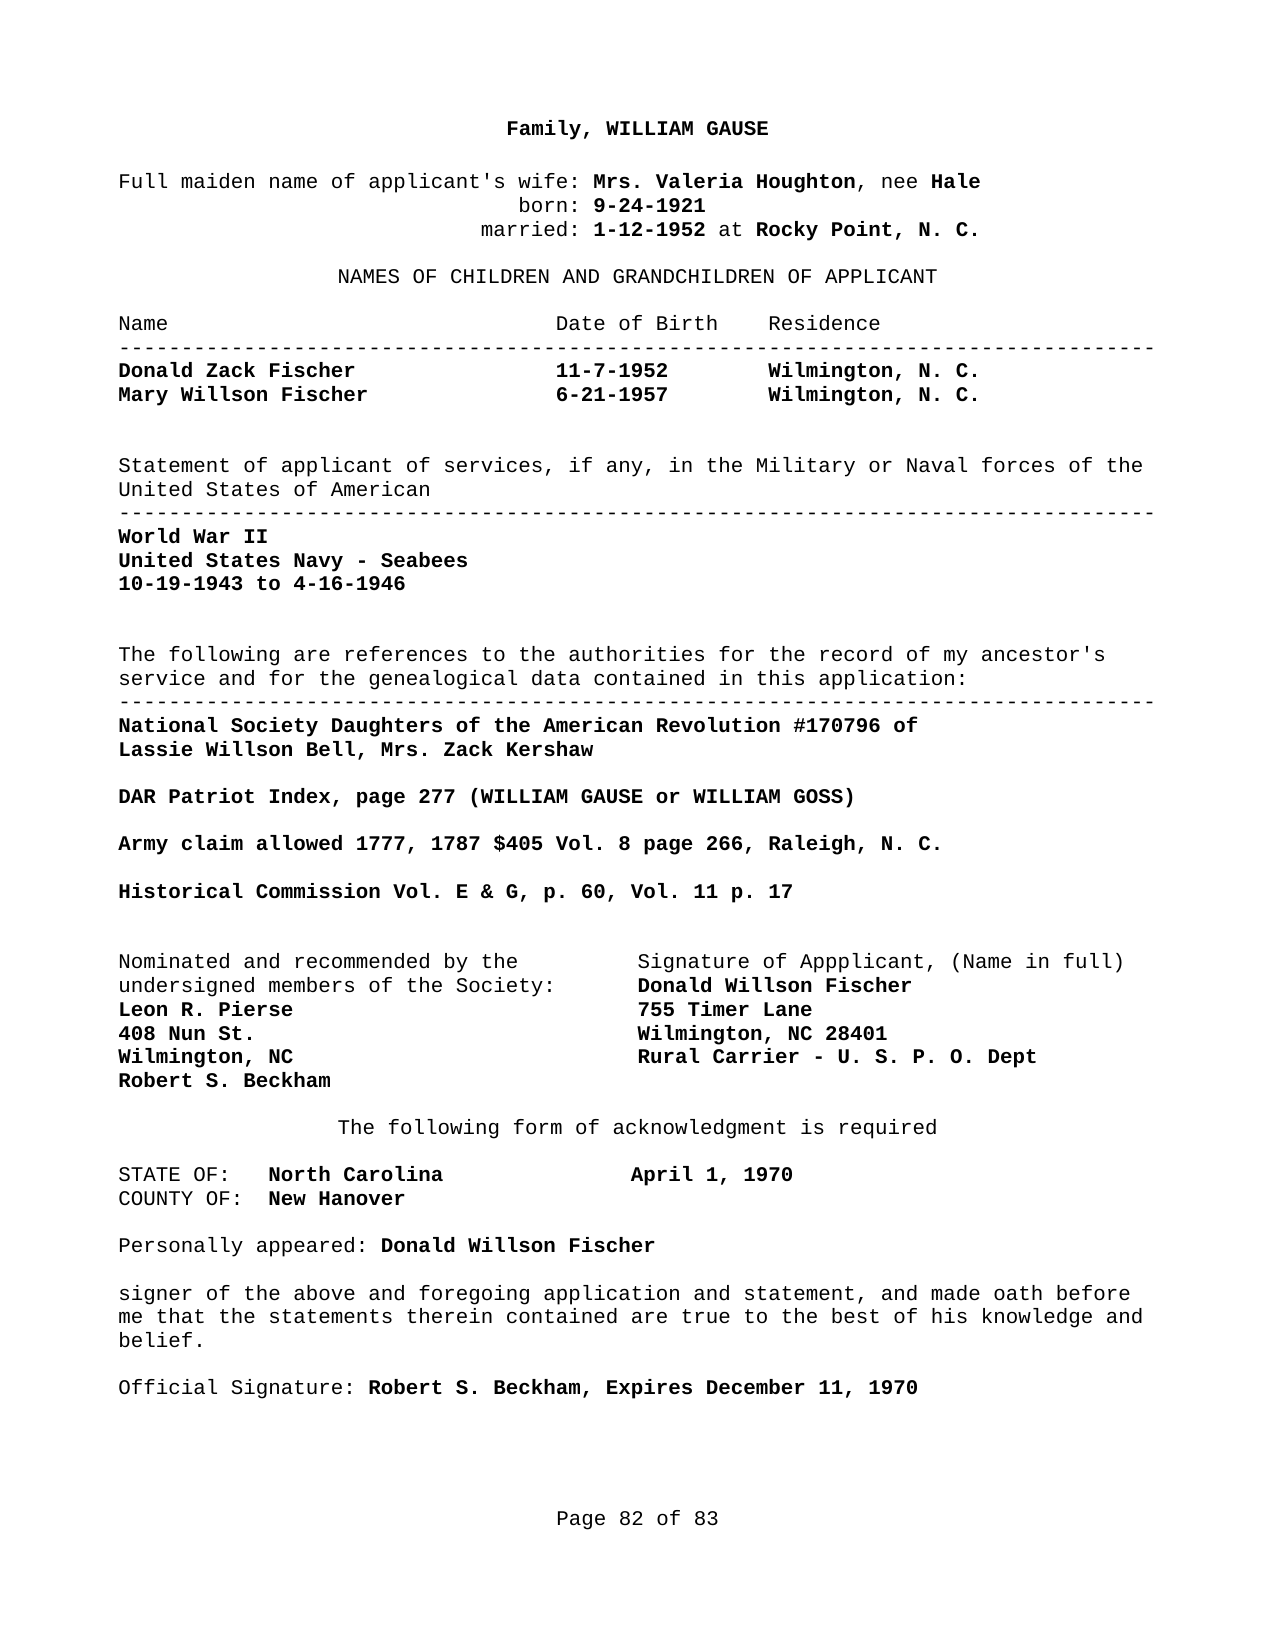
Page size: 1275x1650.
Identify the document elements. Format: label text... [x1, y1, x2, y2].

text Robert S. Beckham [118, 1070, 637, 1093]
text 755 Timer Lane [637, 999, 1157, 1022]
text Official Signature: Robert S. Beckham, Expires December 11, 1970 [118, 1377, 1157, 1401]
text Rural Carrier - U. S. P. O. Dept [637, 1046, 1157, 1070]
text Signature of Appplicant, (Name in full) [637, 952, 1157, 975]
text National Society Daughters of the American Revolution #170796 of [118, 715, 1157, 739]
text World War II [118, 526, 1157, 549]
text United States Navy - Seabees [118, 549, 1157, 573]
text married: 1-12-1952 at Rocky Point, N. C. [118, 218, 1157, 242]
text Nominated and recommended by the undersigned members of the Society: [118, 952, 637, 999]
text 10-19-1943 to 4-16-1946 [118, 573, 1157, 597]
text COUNTY OF: New Hanover [118, 1188, 1157, 1212]
text Leon R. Pierse [118, 999, 637, 1022]
text ----------------------------------------------------------------------------------- [118, 337, 1157, 360]
text Donald Zack Fischer 11-7-1952 Wilmington, N. C. [118, 360, 1157, 384]
text ----------------------------------------------------------------------------------- [118, 691, 1157, 715]
text Wilmington, NC 28401 [637, 1022, 1157, 1046]
text Wilmington, NC [118, 1046, 637, 1070]
text Name Date of Birth Residence [118, 313, 1157, 337]
text The following are references to the authorities for the record of my ancestor's service and for the genealogical data contained in this application: [118, 644, 1157, 691]
text Army claim allowed 1777, 1787 $405 Vol. 8 page 266, Raleigh, N. C. [118, 833, 1157, 857]
text Historical Commission Vol. E & G, p. 60, Vol. 11 p. 17 [118, 881, 1157, 904]
text DAR Patriot Index, page 277 (William Gause or William GOSS) [118, 786, 1157, 810]
text 408 Nun St. [118, 1022, 637, 1046]
text Lassie Willson Bell, Mrs. Zack Kershaw [118, 739, 1157, 762]
text Donald Willson Fischer [637, 975, 1157, 999]
text NAMES OF CHILDREN AND GRANDCHILDREN OF APPLICANT [118, 266, 1157, 289]
text Full maiden name of applicant's wife: Mrs. Valeria Houghton, nee Hale [118, 171, 1157, 195]
text ----------------------------------------------------------------------------------- [118, 502, 1157, 526]
text Mary Willson Fischer 6-21-1957 Wilmington, N. C. [118, 384, 1157, 408]
text signer of the above and foregoing application and statement, and made oath before me that the statements therein contained are true to the best of his knowledge and belief. [118, 1283, 1157, 1353]
text STATE OF: North Carolina April 1, 1970 [118, 1164, 1157, 1188]
text The following form of acknowledgment is required [118, 1117, 1157, 1141]
text Personally appeared: Donald Willson Fischer [118, 1235, 1157, 1259]
text born: 9-24-1921 [118, 195, 1157, 218]
text Statement of applicant of services, if any, in the Military or Naval forces of the United States of American [118, 455, 1157, 502]
